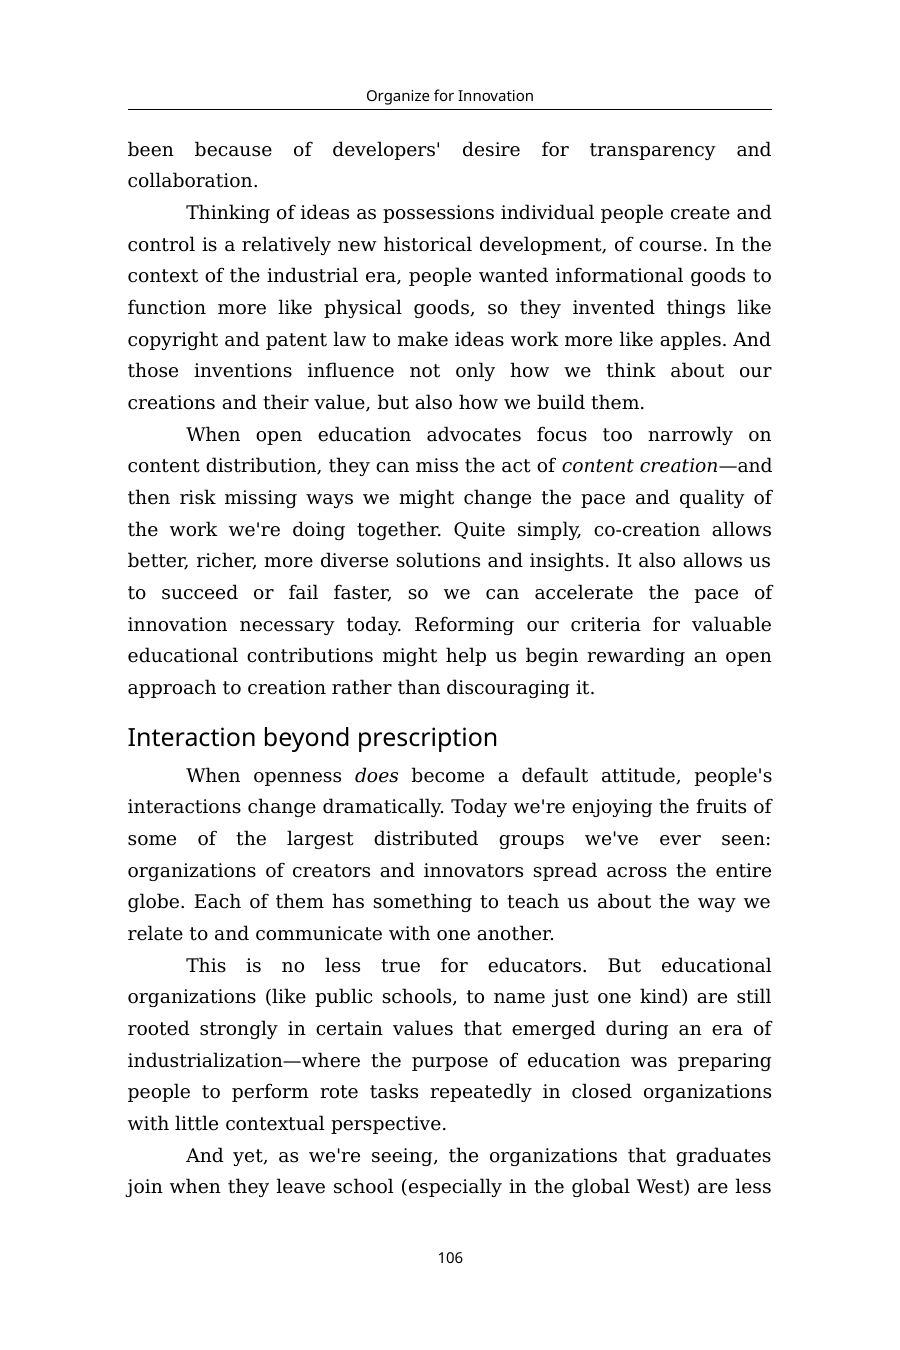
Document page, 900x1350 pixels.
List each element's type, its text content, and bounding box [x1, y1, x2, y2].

subtitle Interaction beyond prescription [127, 723, 772, 752]
text Thinking of ideas as possessions individual people create and control is a relatively new historical development, of course. In the context of the industrial era, people wanted informational goods to function more like physical goods, so they invented things like copyright and patent law to make ideas work more like apples. And those inventions influence not only how we think about our creations and their value, but also how we build them. [127, 202, 772, 414]
text When openness does become a default attitude, people's interactions change dramatically. Today we're enjoying the fruits of some of the largest distributed groups we've ever seen: organizations of creators and innovators spread across the entire globe. Each of them has something to teach us about the way we relate to and communicate with one another. [127, 765, 772, 945]
text been because of developers' desire for transparency and collaboration. [127, 139, 772, 192]
text When open education advocates focus too narrowly on content distribution, they can miss the act of content creation—and then risk missing ways we might change the pace and quality of the work we're doing together. Quite simply, co-creation allows better, richer, more diverse solutions and insights. It also allows us to succeed or fail faster, so we can accelerate the pace of innovation necessary today. Reforming our criteria for valuable educational contributions might help us begin rewarding an open approach to creation rather than discouraging it. [127, 424, 772, 699]
text And yet, as we're seeing, the organizations that graduates join when they leave school (especially in the global West) are less [127, 1145, 772, 1198]
text This is no less true for educators. But educational organizations (like public schools, to name just one kind) are still rooted strongly in certain values that emerged during an era of industrialization—where the purpose of education was preparing people to perform rote tasks repeatedly in closed organizations with little contextual perspective. [127, 955, 772, 1135]
